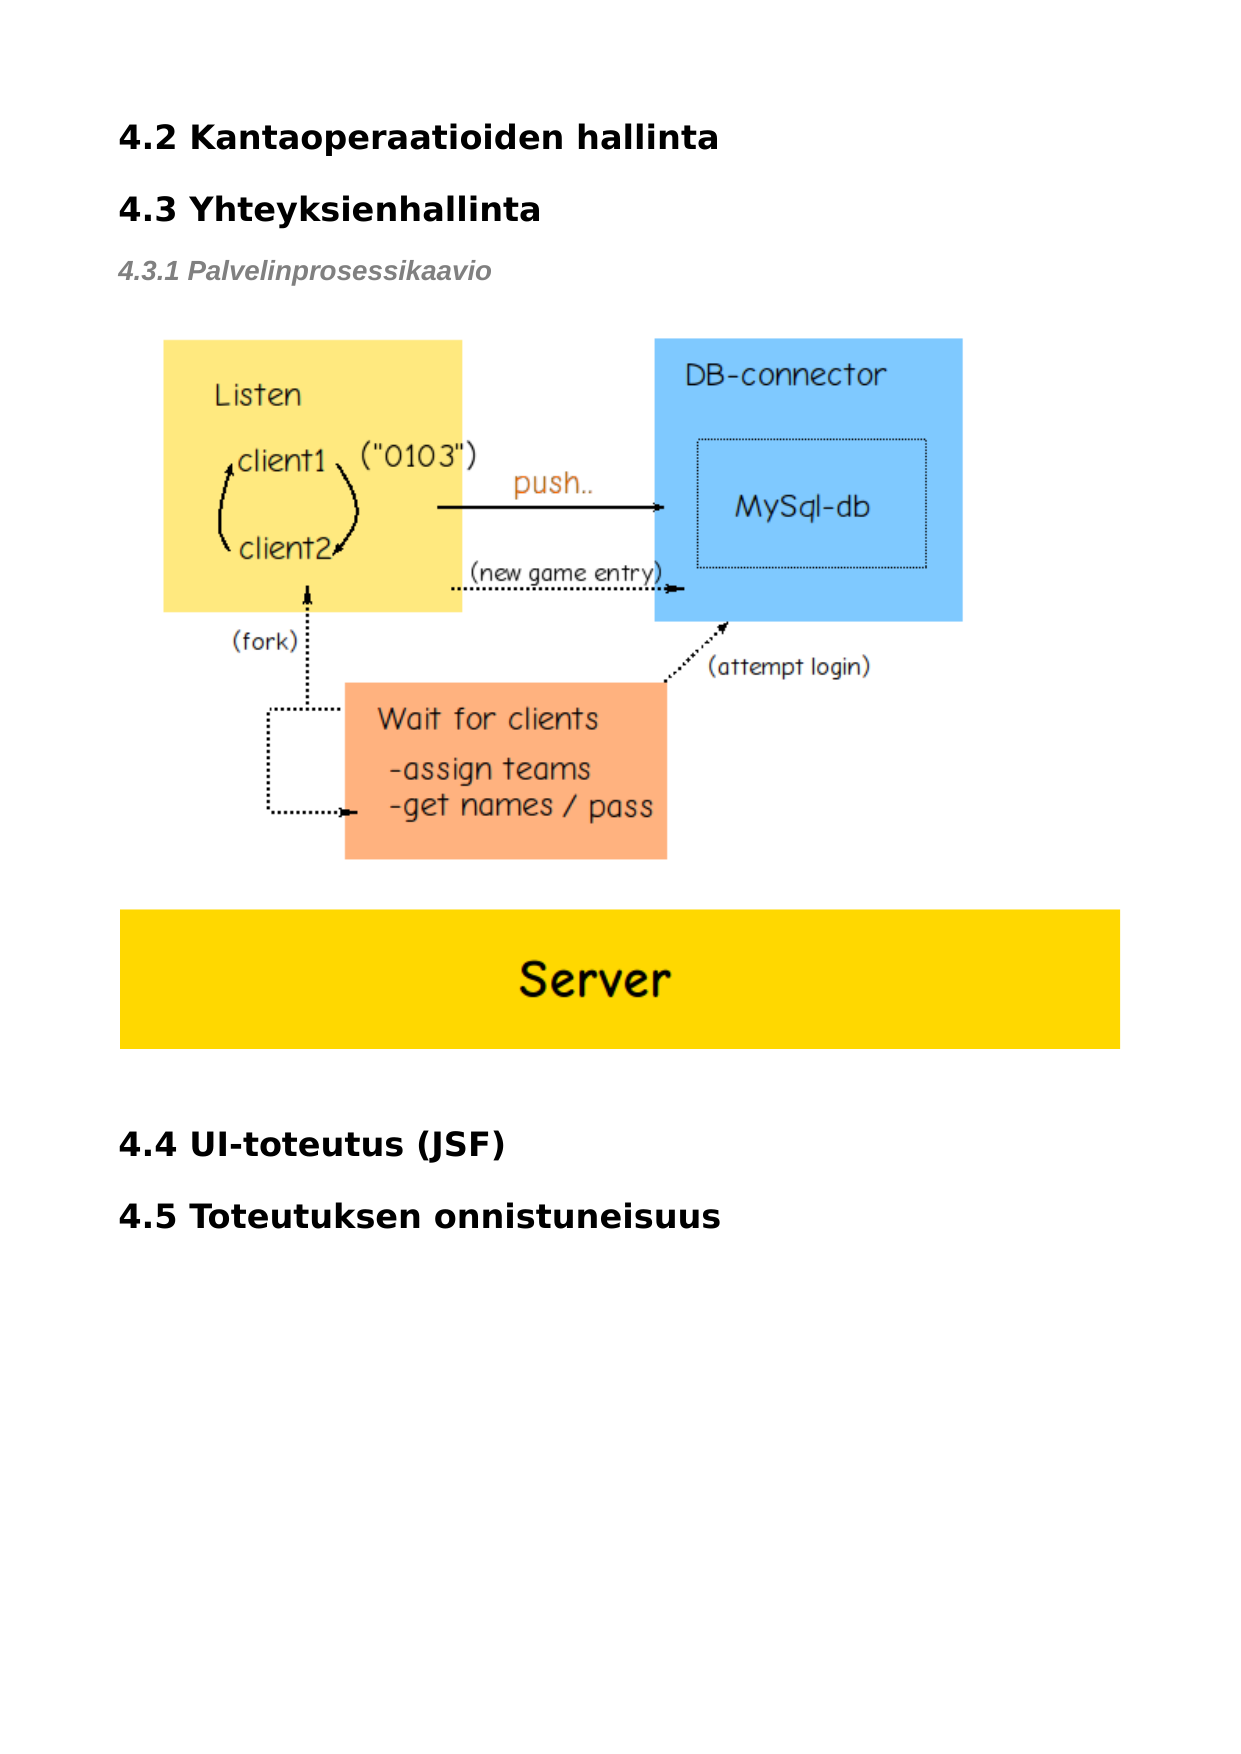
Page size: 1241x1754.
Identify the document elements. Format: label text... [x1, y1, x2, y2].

subtitle 4.3.1 Palvelinprosessikaavio [118, 254, 1122, 286]
picture [120, 298, 1121, 1049]
subtitle 4.2 Kantaoperaatioiden hallinta [118, 118, 1122, 157]
subtitle 4.5 Toteutuksen onnistuneisuus [118, 1198, 1122, 1237]
subtitle 4.4 UI-toteutus (JSF) [118, 1125, 1122, 1164]
subtitle 4.3 Yhteyksienhallinta [118, 191, 1122, 229]
